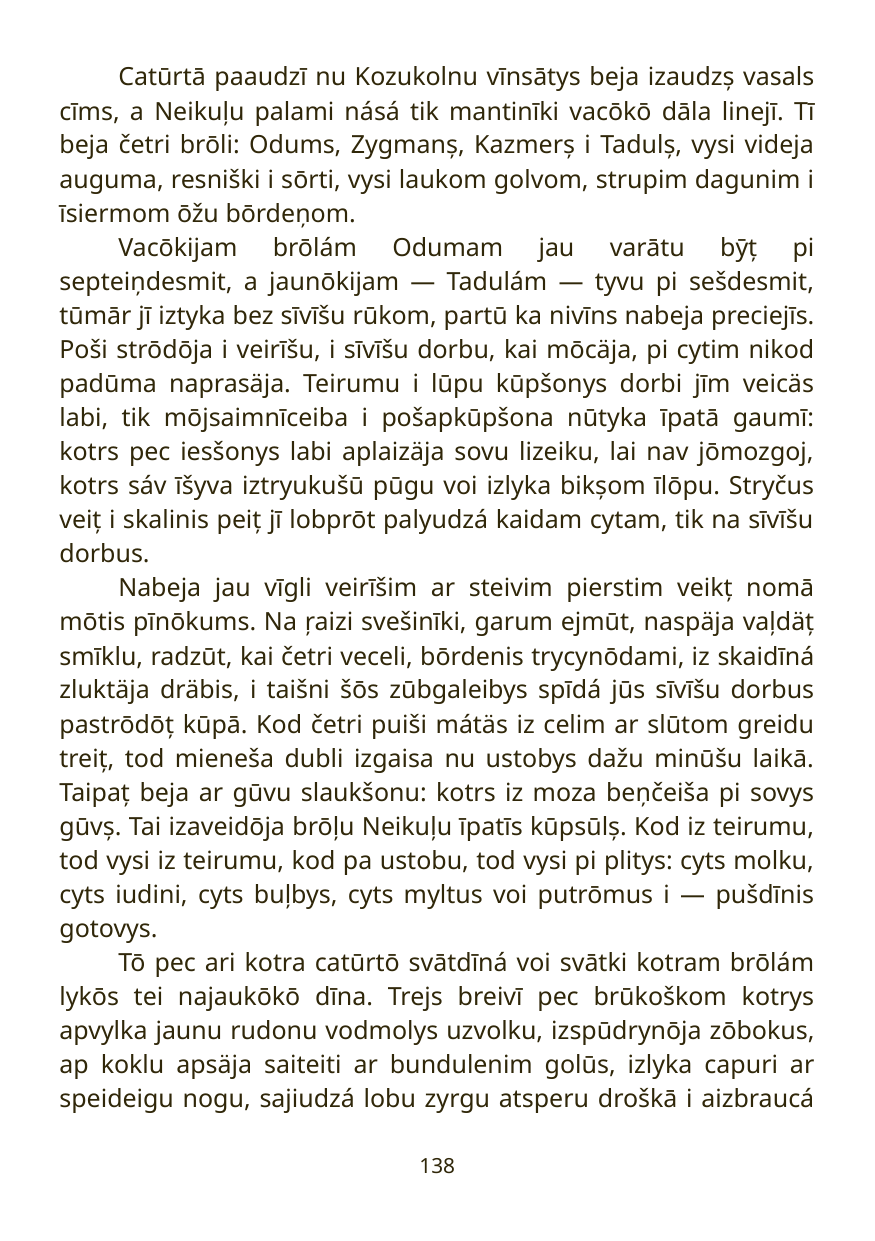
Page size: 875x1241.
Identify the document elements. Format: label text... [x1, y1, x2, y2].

text Nabeja jau vīgli veirīšim ar steivim pierstim veikț nomā mōtis pīnōkums. Na ŗaizi svešinīki, garum ejmūt, naspäja vaļdäț smīklu, radzūt, kai četri veceli, bōrdenis trycynōdami, iz skaidīná zluktäja dräbis, i taišni šōs zūbgaleibys spīdá jūs sīvīšu dorbus pastrōdōț kūpā. Kod četri puiši mátäs iz celim ar slūtom greidu treiț, tod mieneša dubli izgaisa nu ustobys dažu minūšu laikā. Taipaț beja ar gūvu slaukšonu: kotrs iz moza beņčeiša pi sovys gūvș. Tai izaveidōja brōļu Neikuļu īpatīs kūpsūlș. Kod iz teirumu, tod vysi iz teirumu, kod pa ustobu, tod vysi pi plitys: cyts molku, cyts iudini, cyts buļbys, cyts myltus voi putrōmus i — pušdīnis gotovys. [59, 570, 815, 945]
text Tō pec ari kotra catūrtō svātdīná voi svātki kotram brōlám lykōs tei najaukōkō dīna. Trejs breivī pec brūkoškom kotrys apvylka jaunu rudonu vodmolys uzvolku, izspūdrynōja zōbokus, ap koklu apsäja saiteiti ar bundulenim golūs, izlyka capuri ar speideigu nogu, sajiudzá lobu zyrgu atsperu droškā i aizbraucá [59, 945, 815, 1115]
text Vacōkijam brōlám Odumam jau varātu bȳț pi septeiņdesmit, a jaunōkijam — Tadulám — tyvu pi sešdesmit, tūmār jī iztyka bez sīvīšu rūkom, partū ka nivīns nabeja preciejīs. Poši strōdōja i veirīšu, i sīvīšu dorbu, kai mōcäja, pi cytim nikod padūma naprasäja. Teirumu i lūpu kūpšonys dorbi jīm veicäs labi, tik mōjsaimnīceiba i pošapkūpšona nūtyka īpatā gaumī: kotrs pec iesšonys labi aplaizäja sovu lizeiku, lai nav jōmozgoj, kotrs sáv īšyva iztryukušū pūgu voi izlyka bikșom īlōpu. Stryčus veiț i skalinis peiț jī lobprōt palyudzá kaidam cytam, tik na sīvīšu dorbus. [59, 229, 815, 570]
text Catūrtā paaudzī nu Kozukolnu vīnsātys beja izaudzș vasals cīms, a Neikuļu palami násá tik mantinīki vacōkō dāla linejī. Tī beja četri brōli: Odums, Zygmanș, Kazmerș i Tadulș, vysi videja auguma, resniški i sōrti, vysi laukom golvom, strupim dagunim i īsiermom ōžu bōrdeņom. [59, 59, 815, 229]
